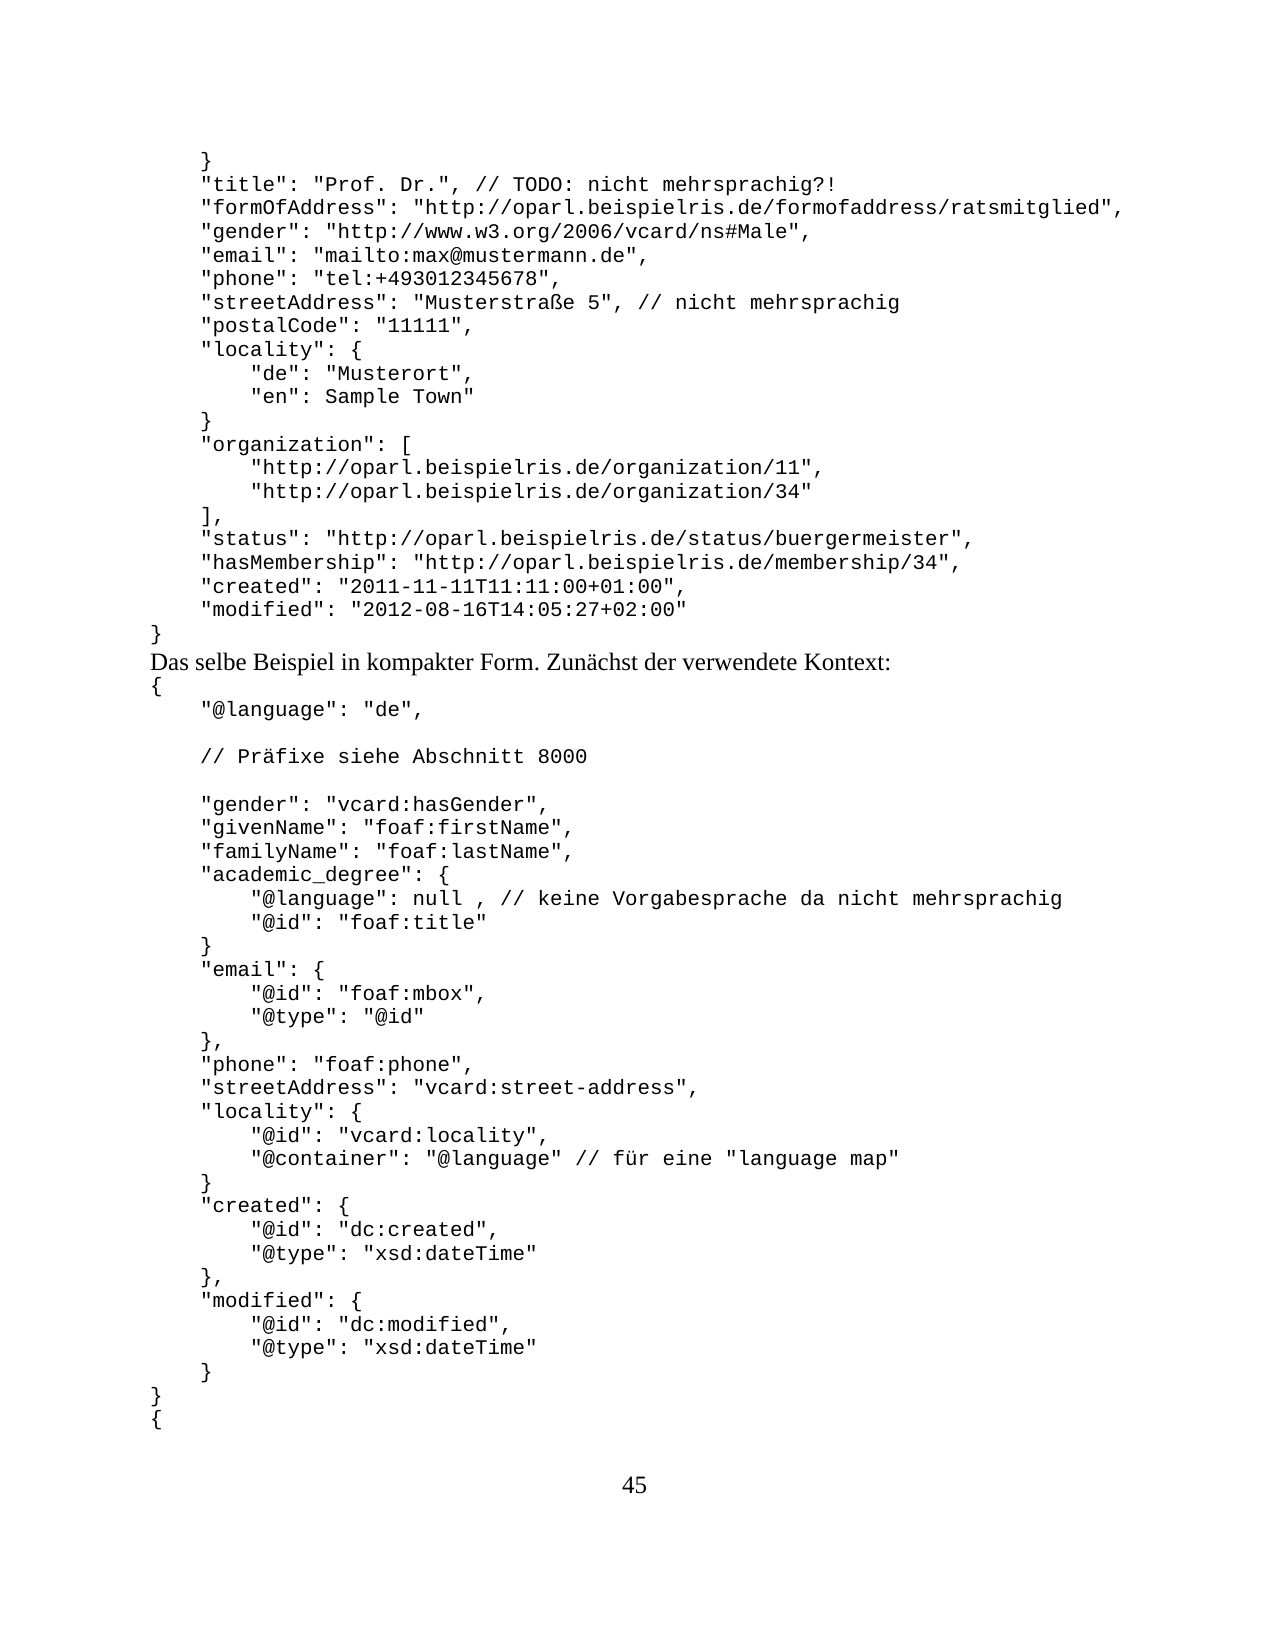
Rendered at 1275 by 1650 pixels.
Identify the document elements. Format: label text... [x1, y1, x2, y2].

text "@container": "@language" // für eine "language map" [150, 1148, 1125, 1172]
text "academic_degree": { [150, 864, 1125, 888]
text "@language": "de", [150, 699, 1125, 723]
text } [150, 410, 1125, 434]
text "formOfAddress": "http://oparl.beispielris.de/formofaddress/ratsmitglied", [150, 197, 1125, 221]
text } [150, 1172, 1125, 1196]
text "gender": "http://www.w3.org/2006/vcard/ns#Male", [150, 221, 1125, 244]
text "familyName": "foaf:lastName", [150, 841, 1125, 864]
text // Präfixe siehe Abschnitt 8000 [150, 746, 1125, 770]
text "modified": { [150, 1290, 1125, 1314]
text "givenName": "foaf:firstName", [150, 817, 1125, 841]
text "@id": "vcard:locality", [150, 1124, 1125, 1148]
text "@id": "foaf:mbox", [150, 983, 1125, 1006]
text "streetAddress": "vcard:street-address", [150, 1077, 1125, 1101]
text "created": { [150, 1196, 1125, 1219]
text "locality": { [150, 339, 1125, 363]
text "phone": "tel:+493012345678", [150, 268, 1125, 292]
text "@type": "@id" [150, 1006, 1125, 1030]
text "email": "mailto:max@mustermann.de", [150, 244, 1125, 268]
text } [150, 150, 1125, 174]
text "organization": [ [150, 434, 1125, 457]
text Das selbe Beispiel in kompakter Form. Zunächst der verwendete Kontext: [150, 647, 1125, 675]
text "status": "http://oparl.beispielris.de/status/buergermeister", [150, 528, 1125, 552]
text } [150, 1385, 1125, 1408]
text "@id": "foaf:title" [150, 912, 1125, 935]
text "postalCode": "11111", [150, 316, 1125, 339]
text "@id": "dc:modified", [150, 1314, 1125, 1337]
text "http://oparl.beispielris.de/organization/34" [150, 481, 1125, 505]
text "@type": "xsd:dateTime" [150, 1243, 1125, 1266]
text "phone": "foaf:phone", [150, 1054, 1125, 1077]
text "en": Sample Town" [150, 386, 1125, 410]
text "streetAddress": "Musterstraße 5", // nicht mehrsprachig [150, 292, 1125, 316]
text "gender": "vcard:hasGender", [150, 793, 1125, 817]
text }, [150, 1030, 1125, 1054]
text "created": "2011-11-11T11:11:00+01:00", [150, 576, 1125, 599]
text } [150, 935, 1125, 959]
text "http://oparl.beispielris.de/organization/11", [150, 457, 1125, 481]
text "locality": { [150, 1101, 1125, 1124]
text "title": "Prof. Dr.", // TODO: nicht mehrsprachig?! [150, 174, 1125, 197]
text } [150, 1361, 1125, 1385]
text ], [150, 505, 1125, 528]
text } [150, 623, 1125, 647]
text { [150, 675, 1125, 699]
text "email": { [150, 959, 1125, 983]
text { [150, 1408, 1125, 1432]
text "modified": "2012-08-16T14:05:27+02:00" [150, 599, 1125, 623]
text "@id": "dc:created", [150, 1219, 1125, 1243]
text "de": "Musterort", [150, 363, 1125, 386]
text "hasMembership": "http://oparl.beispielris.de/membership/34", [150, 552, 1125, 576]
text "@type": "xsd:dateTime" [150, 1337, 1125, 1361]
text "@language": null , // keine Vorgabesprache da nicht mehrsprachig [150, 888, 1125, 912]
text }, [150, 1266, 1125, 1290]
